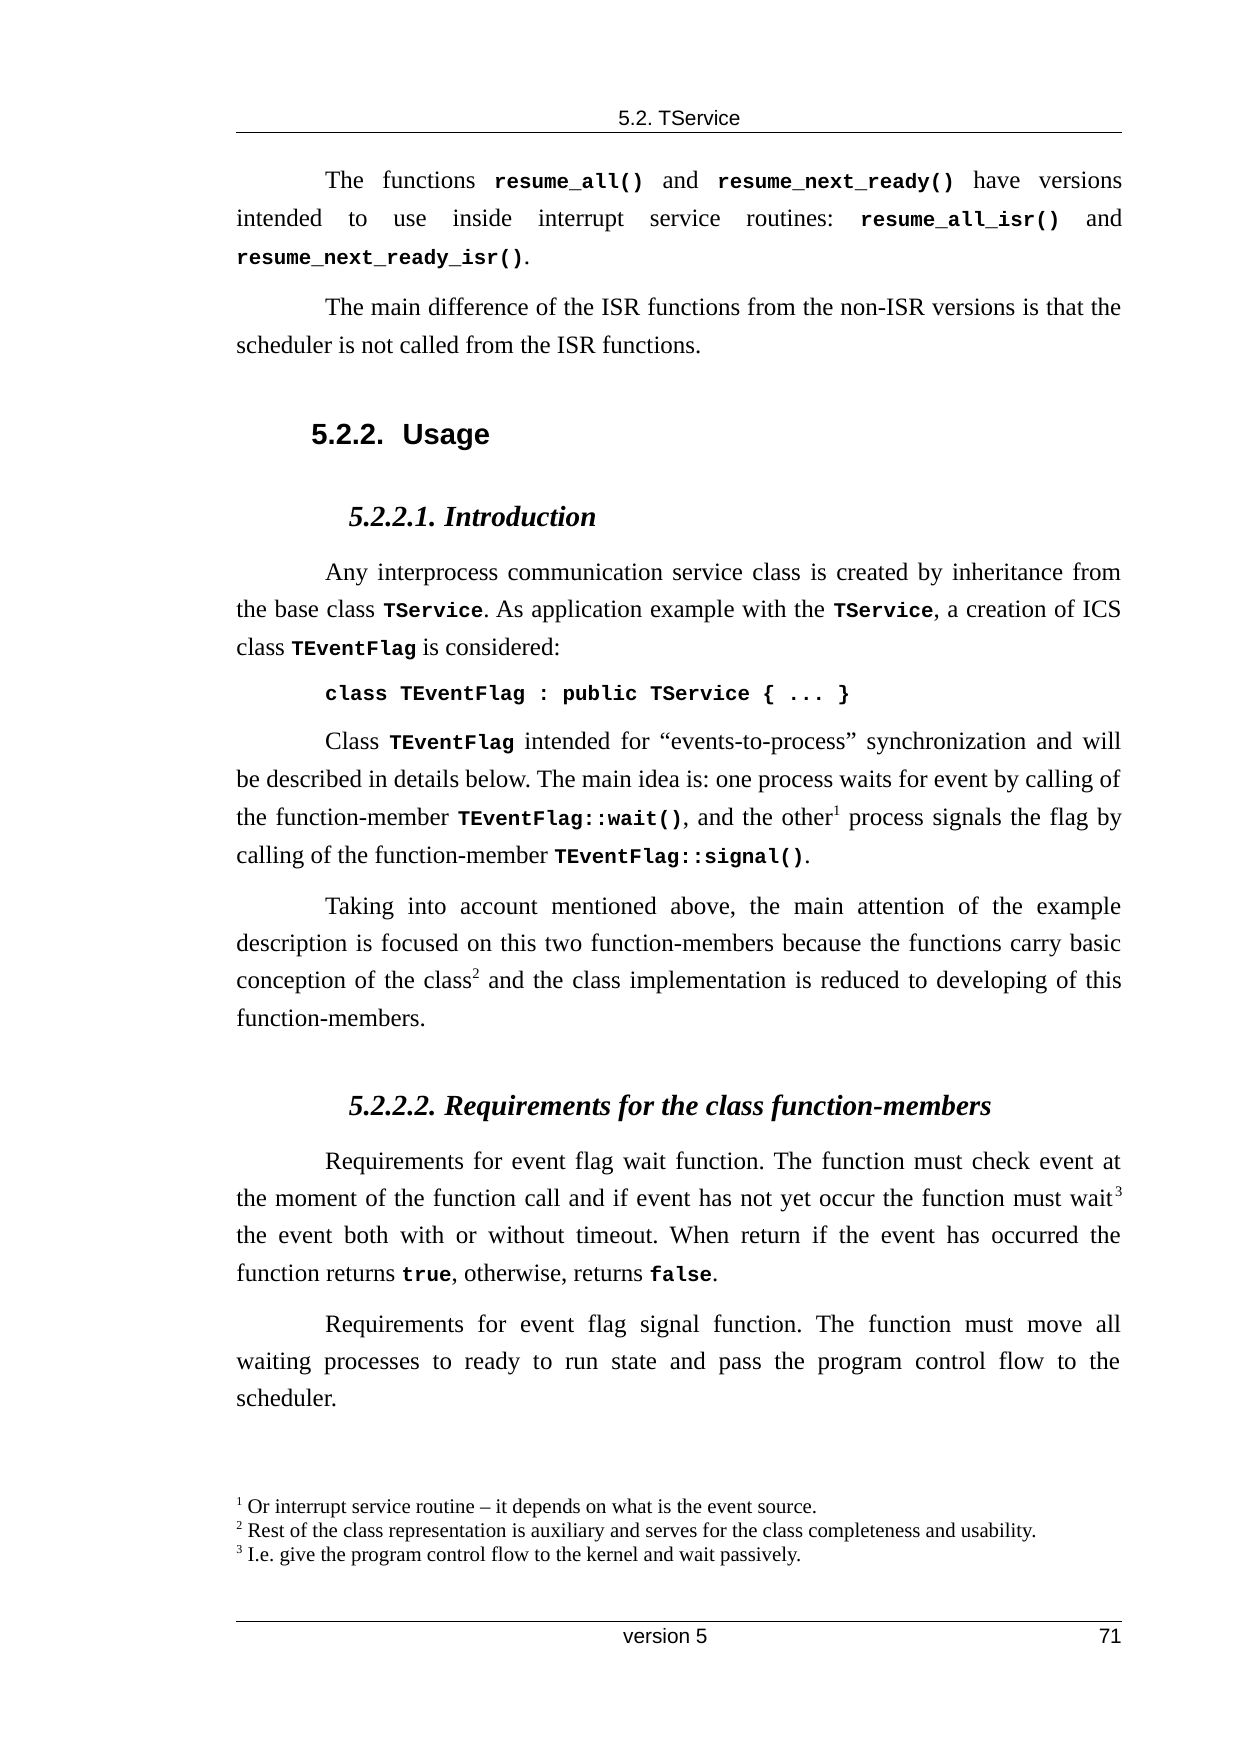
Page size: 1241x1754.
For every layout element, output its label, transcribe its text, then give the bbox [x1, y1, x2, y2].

text Or interrupt service routine – it depends on what is the event source. [236, 1494, 1122, 1518]
text I.e. give the program control flow to the kernel and wait passively. [236, 1542, 1122, 1566]
text Rest of the class representation is auxiliary and serves for the class completeness and usability. [236, 1518, 1122, 1542]
subtitle Usage [311, 417, 1004, 451]
text Taking into account mentioned above, the main attention of the example description is focused on this two function-members because the functions carry basic conception of the class and the class implementation is reduced to developing of this function-members. [236, 891, 1122, 1031]
text Requirements for event flag signal function. The function must move all waiting processes to ready to run state and pass the program control flow to the scheduler. [236, 1309, 1122, 1412]
text The functions resume_all() and resume_next_ready() have versions intended to use inside interrupt service routines: resume_all_isr() and resume_next_ready_isr(). [236, 165, 1122, 271]
text Class TEventFlag intended for “events-to-process” synchronization and will be described in details below. The main idea is: one process waits for event by calling of the function-member TEventFlag::wait(), and the other process signals the flag by calling of the function-member TEventFlag::signal(). [236, 726, 1122, 869]
text Any interprocess communication service class is created by inheritance from the base class TService. As application example with the TService, a creation of ICS class TEventFlag is considered: [236, 557, 1122, 662]
text class TEventFlag : public TService { ... } [236, 683, 1122, 707]
text Requirements for event flag wait function. The function must check event at the moment of the function call and if event has not yet occur the function must wait the event both with or without timeout. When return if the event has occurred the function returns true, otherwise, returns false. [236, 1146, 1122, 1287]
subtitle Requirements for the class function-members [349, 1088, 1122, 1122]
subtitle Introduction [349, 499, 1122, 532]
text The main difference of the ISR functions from the non-ISR versions is that the scheduler is not called from the ISR functions. [236, 292, 1122, 358]
